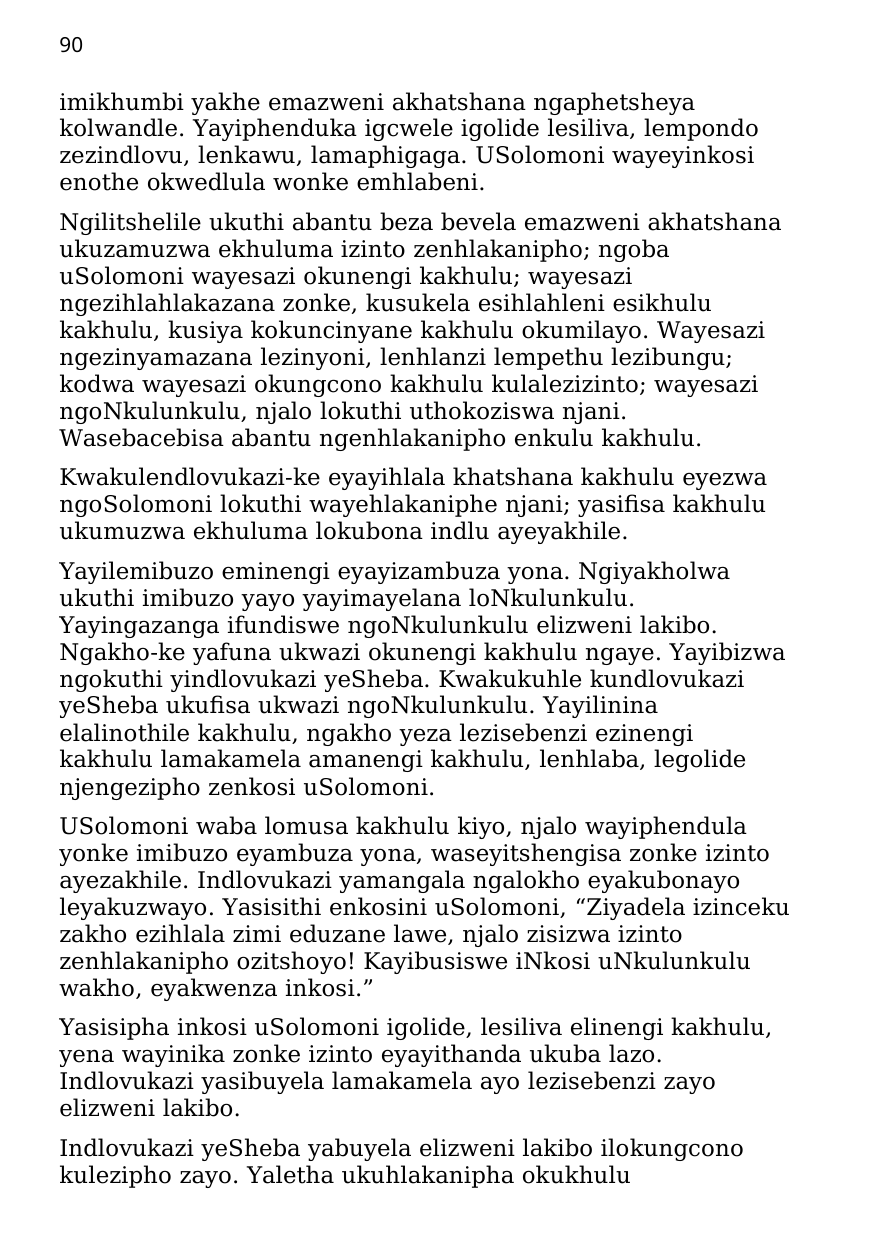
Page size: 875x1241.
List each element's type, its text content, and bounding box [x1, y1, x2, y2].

text USolomoni waba lomusa kakhulu kiyo, njalo wayiphendula yonke imibuzo eyambuza yona, waseyitshengisa zonke izinto ayezakhile. Indlovukazi yamangala ngalokho eyakubonayo leyakuzwayo. Yasisithi enkosini uSolomoni, “Ziyadela izinceku zakho ezihlala zimi eduzane lawe, njalo zisizwa izinto zenhlakanipho ozitshoyo! Kayibusiswe iNkosi uNkulunkulu wakho, eyakwenza inkosi.” [59, 813, 791, 1002]
text imikhumbi yakhe emazweni akhatshana ngaphetsheya kolwandle. Yayiphenduka igcwele igolide lesiliva, lempondo zezindlovu, lenkawu, lamaphigaga. USolomoni wayeyinkosi enothe okwedlula wonke emhlabeni. [59, 88, 791, 196]
text Ngilitshelile ukuthi abantu beza bevela emazweni akhatshana ukuzamuzwa ekhuluma izinto zenhlakanipho; ngoba uSolomoni wayesazi okunengi kakhulu; wayesazi ngezihlahlakazana zonke, kusukela esihlahleni esikhulu kakhulu, kusiya kokuncinyane kakhulu okumilayo. Wayesazi ngezinyamazana lezinyoni, lenhlanzi lempethu lezibungu; kodwa wayesazi okungcono kakhulu kulalezizinto; wayesazi ngoNkulunkulu, njalo lokuthi uthokoziswa njani. Wasebacebisa abantu ngenhlakanipho enkulu kakhulu. [59, 209, 791, 452]
text Yayilemibuzo eminengi eyayizambuza yona. Ngiyakholwa ukuthi imibuzo yayo yayimayelana loNkulunkulu. Yayingazanga ifundiswe ngoNkulunkulu elizweni lakibo. Ngakho-ke yafuna ukwazi okunengi kakhulu ngaye. Yayibizwa ngokuthi yindlovukazi yeSheba. Kwakukuhle kundlovukazi yeSheba ukufisa ukwazi ngoNkulunkulu. Yayilinina elalinothile kakhulu, ngakho yeza lezisebenzi ezinengi kakhulu lamakamela amanengi kakhulu, lenhlaba, legolide njengezipho zenkosi uSolomoni. [59, 558, 791, 800]
text Yasisipha inkosi uSolomoni igolide, lesiliva elinengi kakhulu, yena wayinika zonke izinto eyayithanda ukuba lazo. Indlovukazi yasibuyela lamakamela ayo lezisebenzi zayo elizweni lakibo. [59, 1014, 791, 1122]
text Kwakulendlovukazi-ke eyayihlala khatshana kakhulu eyezwa ngoSolomoni lokuthi wayehlakaniphe njani; yasifisa kakhulu ukumuzwa ekhuluma lokubona indlu ayeyakhile. [59, 464, 791, 545]
text Indlovukazi yeSheba yabuyela elizweni lakibo ilokungcono kulezipho zayo. Yaletha ukuhlakanipha okukhulu [59, 1135, 791, 1189]
